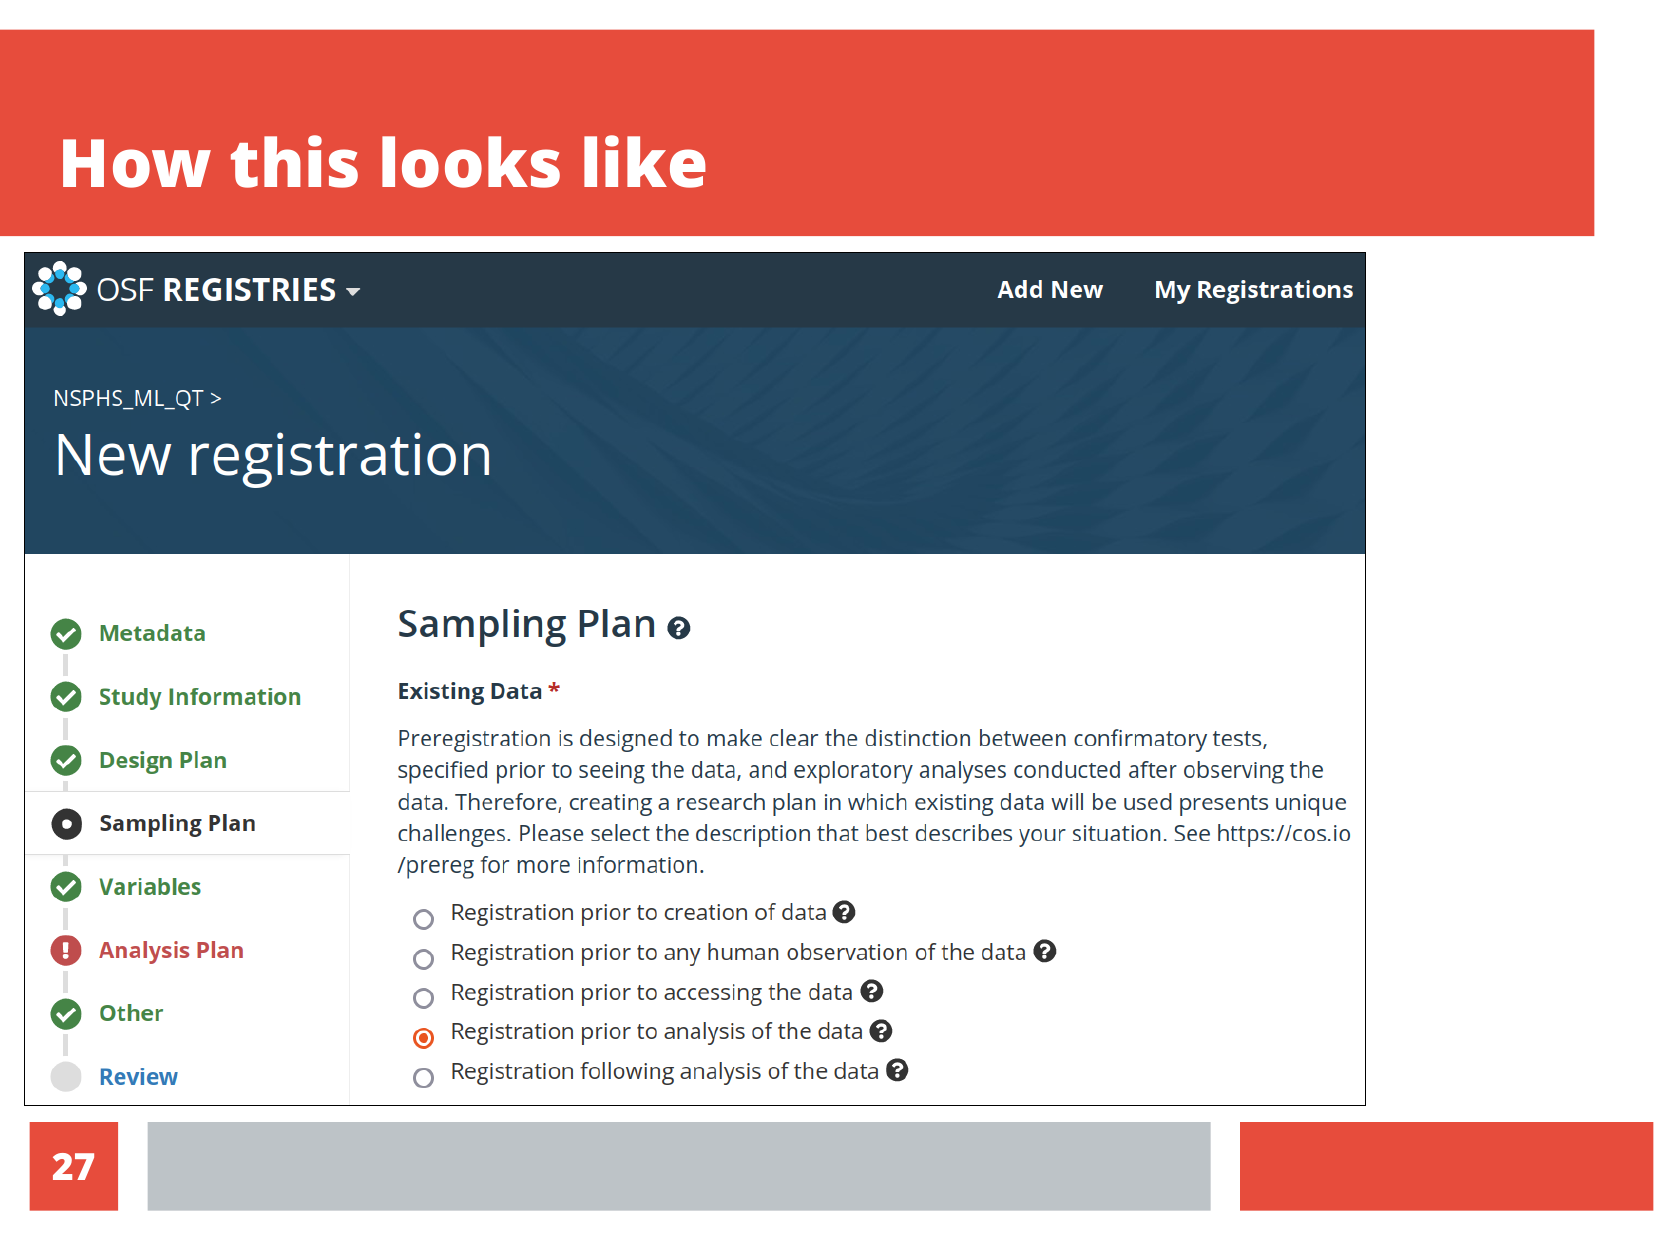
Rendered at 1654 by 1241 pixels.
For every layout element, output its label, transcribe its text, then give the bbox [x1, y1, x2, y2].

picture [24, 252, 1366, 1106]
title How this looks like [59, 59, 1595, 207]
